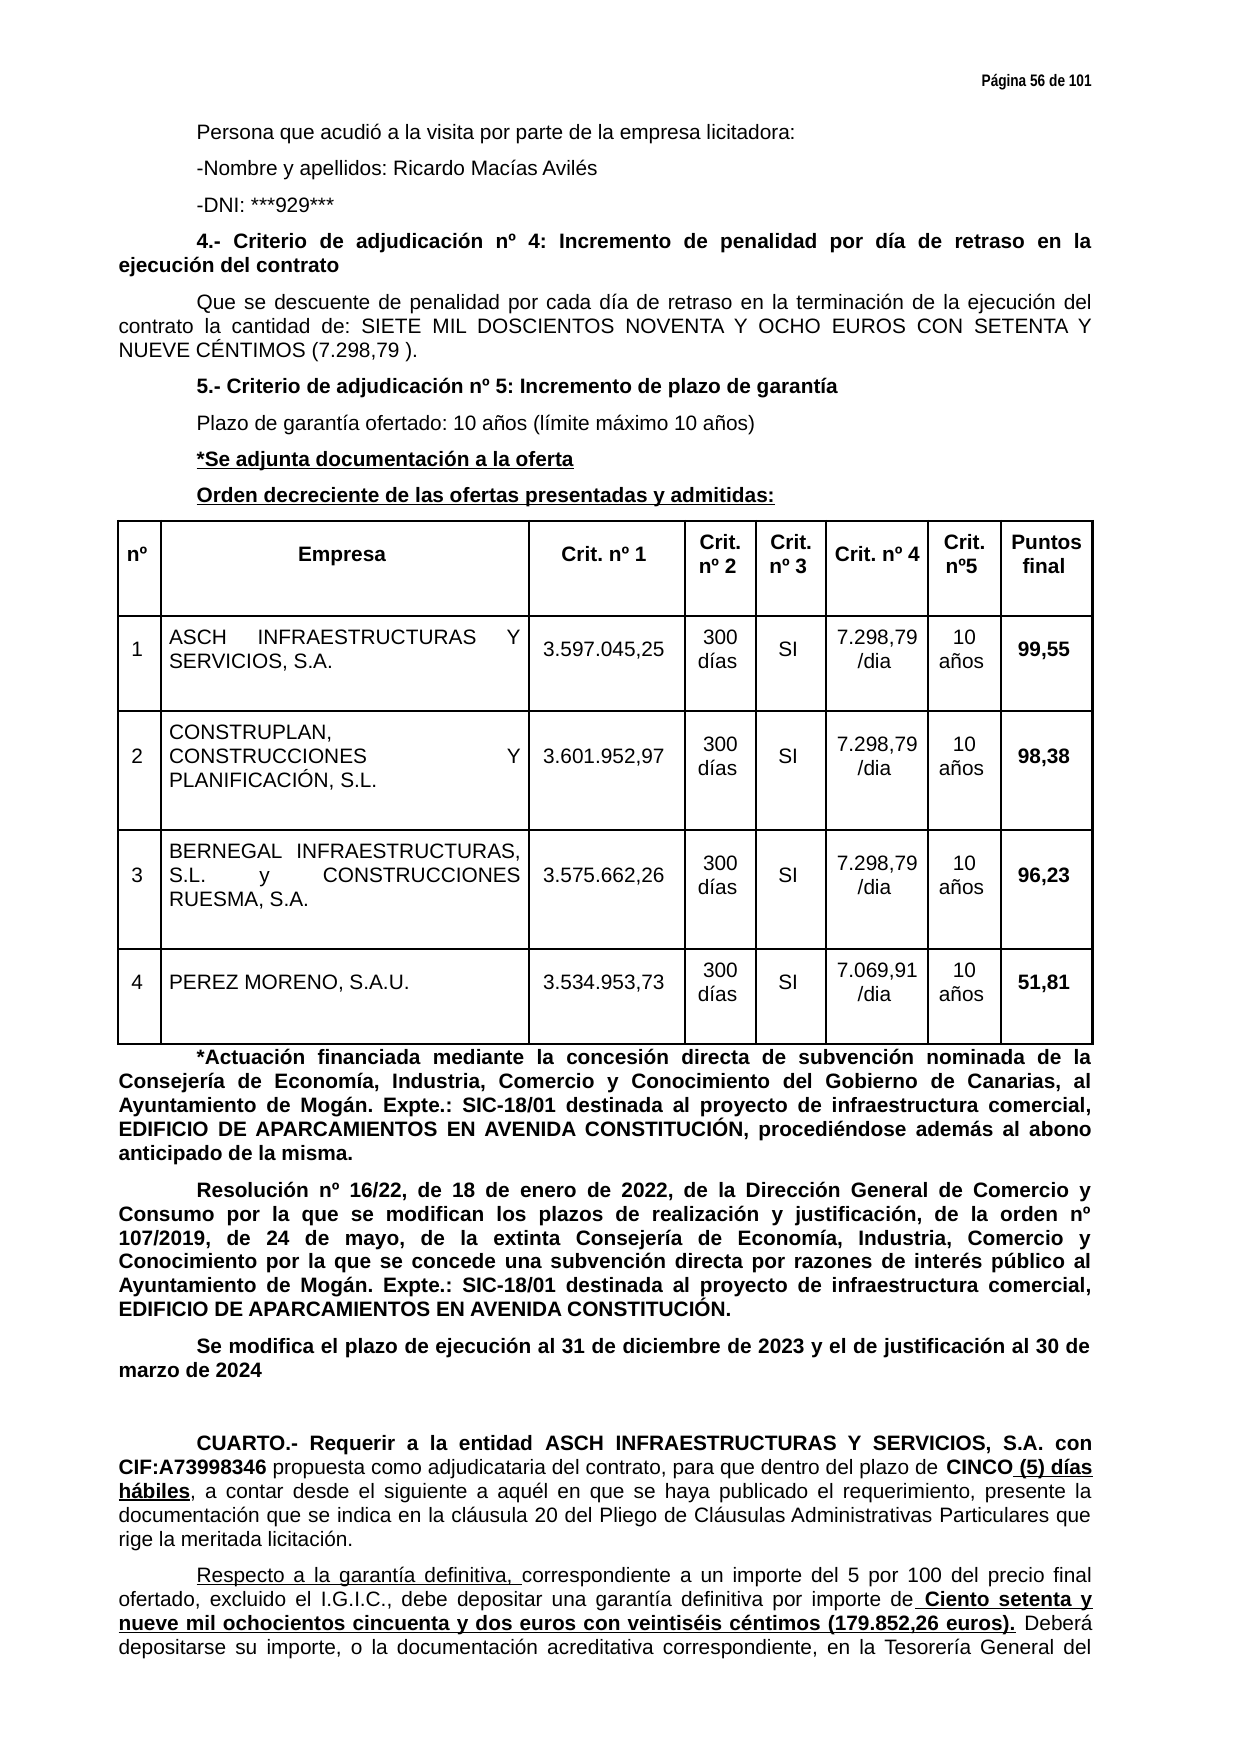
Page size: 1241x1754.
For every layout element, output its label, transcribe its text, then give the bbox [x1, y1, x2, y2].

text *Se adjunta documentación a la oferta [118, 447, 1092, 471]
table_cell 300 días [686, 617, 755, 710]
text -DNI: ***929*** [118, 193, 1092, 217]
table_cell 10 años [929, 950, 1000, 1043]
table_cell 3.534.953,73 [530, 950, 684, 1043]
table_cell 10 años [929, 617, 1000, 710]
table_cell 10 años [929, 712, 1000, 829]
table_header Puntos final [1002, 522, 1091, 615]
table_header Crit. nº 3 [757, 522, 825, 615]
table_cell 7.069,91 /dia [827, 950, 927, 1043]
table_cell PEREZ MORENO, S.A.U. [162, 950, 528, 1043]
table_cell 7.298,79 /dia [827, 617, 927, 710]
text Orden decreciente de las ofertas presentadas y admitidas: [118, 483, 1092, 507]
text 5.- Criterio de adjudicación nº 5: Incremento de plazo de garantía [118, 374, 1092, 398]
table_header Crit. nº 2 [686, 522, 755, 615]
table_cell 51,81 [1002, 950, 1091, 1043]
table_cell 98,38 [1002, 712, 1091, 829]
text Plazo de garantía ofertado: 10 años (límite máximo 10 años) [118, 410, 1092, 434]
text -Nombre y apellidos: Ricardo Macías Avilés [118, 156, 1092, 180]
text Se modifica el plazo de ejecución al 31 de diciembre de 2023 y el de justificación al 30 de marzo de 2024 [118, 1334, 1092, 1382]
table_cell SI [757, 831, 825, 948]
table_cell SI [757, 617, 825, 710]
text *Actuación financiada mediante la concesión directa de subvención nominada de la Consejería de Economía, Industria, Comercio y Conocimiento del Gobierno de Canarias, al Ayuntamiento de Mogán. Expte.: SIC-18/01 destinada al proyecto de infraestructura comercial, EDIFICIO DE APARCAMIENTOS EN AVENIDA CONSTITUCIÓN, procediéndose además al abono anticipado de la misma. [118, 1045, 1092, 1165]
text CUARTO.- Requerir a la entidad ASCH INFRAESTRUCTURAS Y SERVICIOS, S.A. con CIF:A73998346 propuesta como adjudicataria del contrato, para que dentro del plazo de CINCO (5) días hábiles, a contar desde el siguiente a aquél en que se haya publicado el requerimiento, presente la documentación que se indica en la cláusula 20 del Pliego de Cláusulas Administrativas Particulares que rige la meritada licitación. [118, 1431, 1092, 1550]
table_cell BERNEGAL INFRAESTRUCTURAS, S.L. y CONSTRUCCIONES RUESMA, S.A. [162, 831, 528, 948]
text 4.- Criterio de adjudicación nº 4: Incremento de penalidad por día de retraso en la ejecución del contrato [118, 229, 1092, 277]
table_cell 99,55 [1002, 617, 1091, 710]
text Resolución nº 16/22, de 18 de enero de 2022, de la Dirección General de Comercio y Consumo por la que se modifican los plazos de realización y justificación, de la orden nº 107/2019, de 24 de mayo, de la extinta Consejería de Economía, Industria, Comercio y Conocimiento por la que se concede una subvención directa por razones de interés público al Ayuntamiento de Mogán. Expte.: SIC-18/01 destinada al proyecto de infraestructura comercial, EDIFICIO DE APARCAMIENTOS EN AVENIDA CONSTITUCIÓN. [118, 1177, 1092, 1321]
table_cell 300 días [686, 950, 755, 1043]
table_header nº [119, 522, 160, 615]
table_cell SI [757, 712, 825, 829]
table_cell 300 días [686, 712, 755, 829]
table_cell 7.298,79 /dia [827, 831, 927, 948]
table_header Crit. nº 1 [530, 522, 684, 615]
table_header Empresa [162, 522, 528, 615]
table_cell 3 [119, 831, 160, 948]
table_cell 3.601.952,97 [530, 712, 684, 829]
table_cell SI [757, 950, 825, 1043]
text Que se descuente de penalidad por cada día de retraso en la terminación de la ejecución del contrato la cantidad de: SIETE MIL DOSCIENTOS NOVENTA Y OCHO EUROS CON SETENTA Y NUEVE CÉNTIMOS (7.298,79 ). [118, 289, 1092, 361]
table_cell ASCH INFRAESTRUCTURAS Y SERVICIOS, S.A. [162, 617, 528, 710]
table_cell 4 [119, 950, 160, 1043]
text Persona que acudió a la visita por parte de la empresa licitadora: [118, 120, 1092, 144]
text Respecto a la garantía definitiva, correspondiente a un importe del 5 por 100 del precio final ofertado, excluido el I.G.I.C., debe depositar una garantía definitiva por importe de Ciento setenta y nueve mil ochocientos cincuenta y dos euros con veintiséis céntimos (179.852,26 euros). Deberá depositarse su importe, o la documentación acreditativa correspondiente, en la Tesorería General del [118, 1563, 1092, 1659]
table_cell 3.575.662,26 [530, 831, 684, 948]
table_header Crit. nº5 [929, 522, 1000, 615]
table_cell 300 días [686, 831, 755, 948]
table_cell 2 [119, 712, 160, 829]
table_cell 3.597.045,25 [530, 617, 684, 710]
table_cell 96,23 [1002, 831, 1091, 948]
table_cell CONSTRUPLAN, CONSTRUCCIONES Y PLANIFICACIÓN, S.L. [162, 712, 528, 829]
table_cell 10 años [929, 831, 1000, 948]
table_cell 7.298,79 /dia [827, 712, 927, 829]
table_header Crit. nº 4 [827, 522, 927, 615]
table_cell 1 [119, 617, 160, 710]
